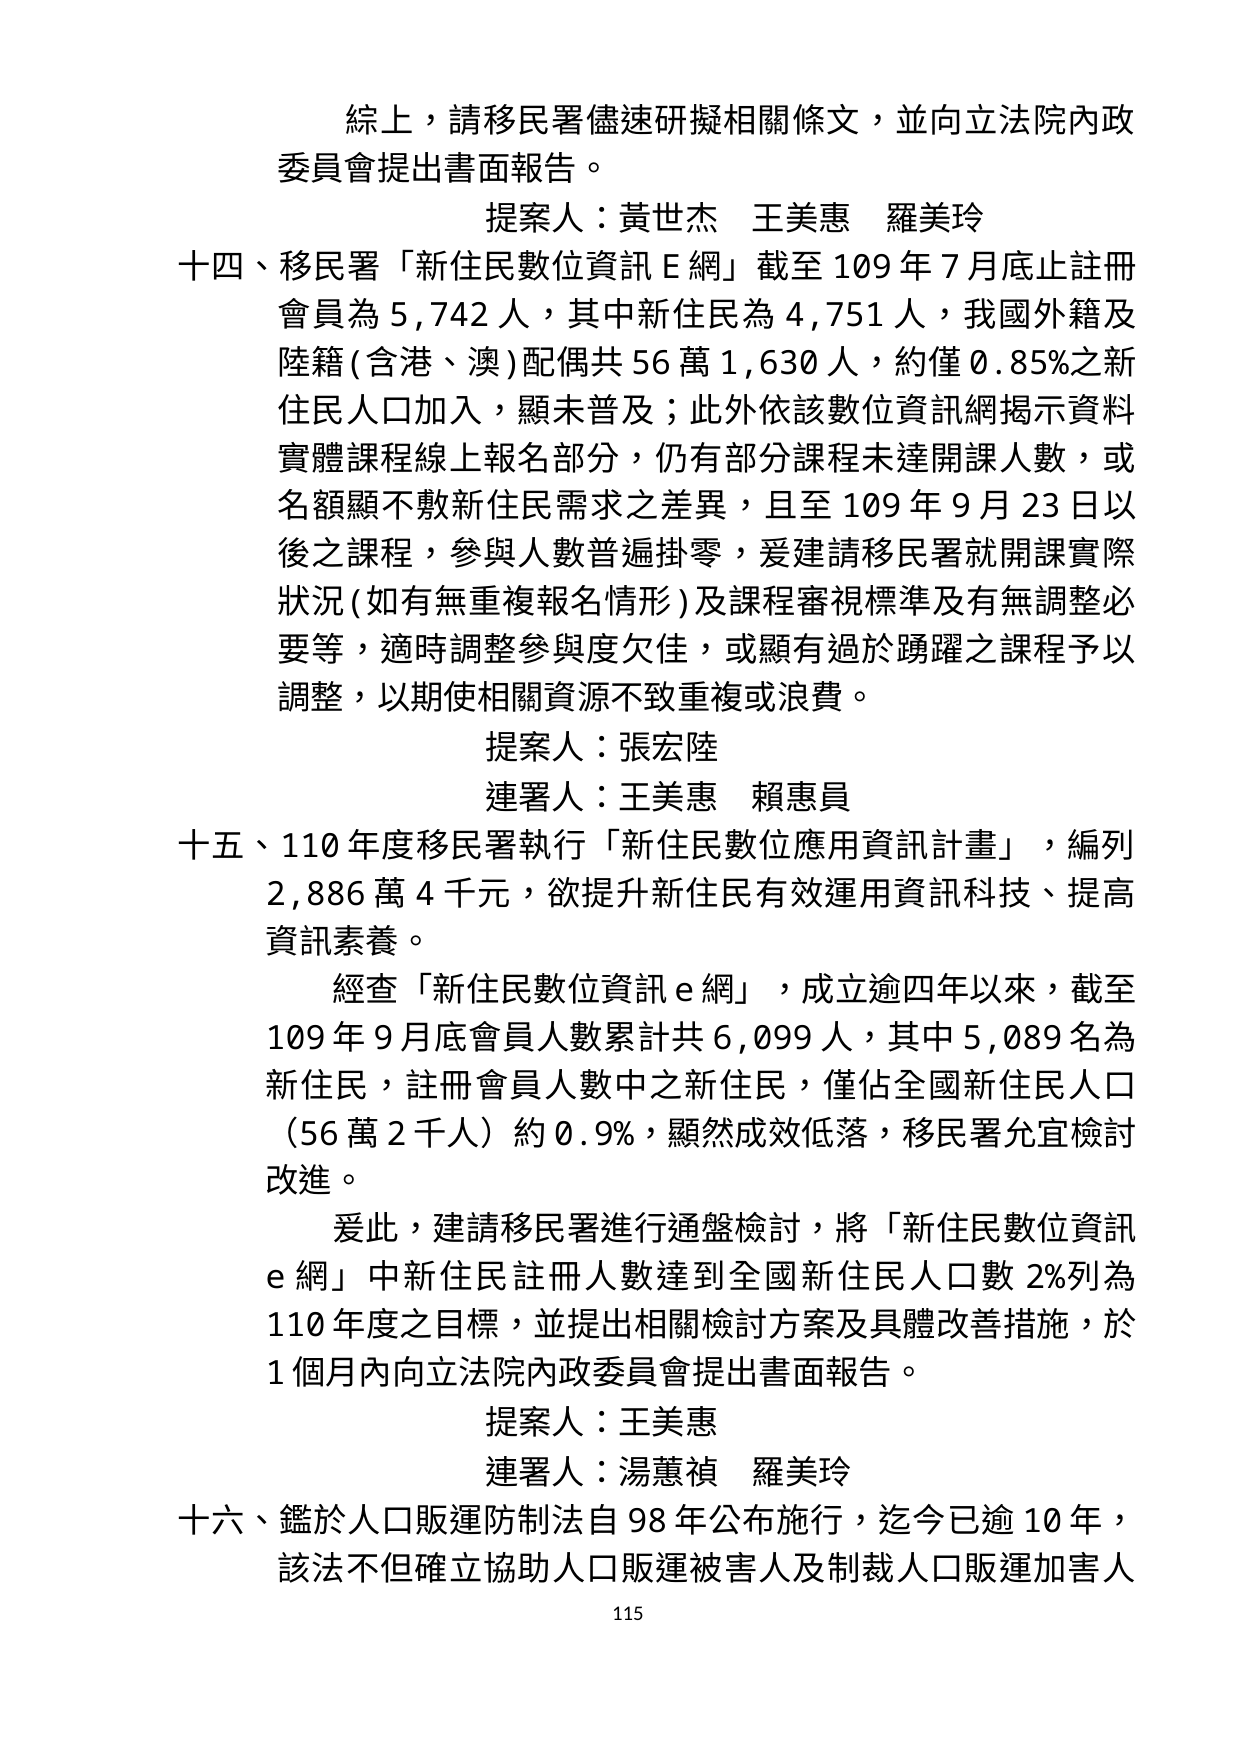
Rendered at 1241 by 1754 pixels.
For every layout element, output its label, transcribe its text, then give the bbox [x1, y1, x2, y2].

text 十六、鑑於人口販運防制法自98年公布施行，迄今已逾10年，該法不但確立協助人口販運被害人及制裁人口販運加害人 [177, 1494, 1137, 1590]
text 經查「新住民數位資訊e網」，成立逾四年以來，截至109年9月底會員人數累計共6,099人，其中5,089名為新住民，註冊會員人數中之新住民，僅佔全國新住民人口（56萬2千人）約0.9%，顯然成效低落，移民署允宜檢討改進。 [265, 963, 1137, 1202]
text 綜上，請移民署儘速研擬相關條文，並向立法院內政委員會提出書面報告。 [277, 94, 1137, 190]
text 十五、110年度移民署執行「新住民數位應用資訊計畫」，編列2,886萬4千元，欲提升新住民有效運用資訊科技、提高資訊素養。 [177, 819, 1137, 963]
text 十四、移民署「新住民數位資訊E網」截至109年7月底止註冊會員為5,742人，其中新住民為4,751人，我國外籍及陸籍(含港、澳)配偶共56萬1,630人，約僅0.85%之新住民人口加入，顯未普及；此外依該數位資訊網揭示資料，實體課程線上報名部分，仍有部分課程未達開課人數，或名額顯不敷新住民需求之差異，且至109年9月23日以後之課程，參與人數普遍掛零，爰建請移民署就開課實際狀況(如有無重複報名情形)及課程審視標準及有無調整必要等，適時調整參與度欠佳，或顯有過於踴躍之課程予以調整，以期使相關資源不致重複或浪費。 [177, 240, 1137, 719]
text 連署人：湯蕙禎 羅美玲 [118, 1444, 1138, 1494]
text 爰此，建請移民署進行通盤檢討，將「新住民數位資訊e網」中新住民註冊人數達到全國新住民人口數2%列為110年度之目標，並提出相關檢討方案及具體改善措施，於1個月內向立法院內政委員會提出書面報告。 [265, 1202, 1137, 1394]
text 提案人：黃世杰 王美惠 羅美玲 [118, 190, 1138, 240]
text 提案人：張宏陸 [118, 719, 1138, 769]
text 提案人：王美惠 [118, 1394, 1138, 1444]
text 連署人：王美惠 賴惠員 [118, 769, 1138, 819]
